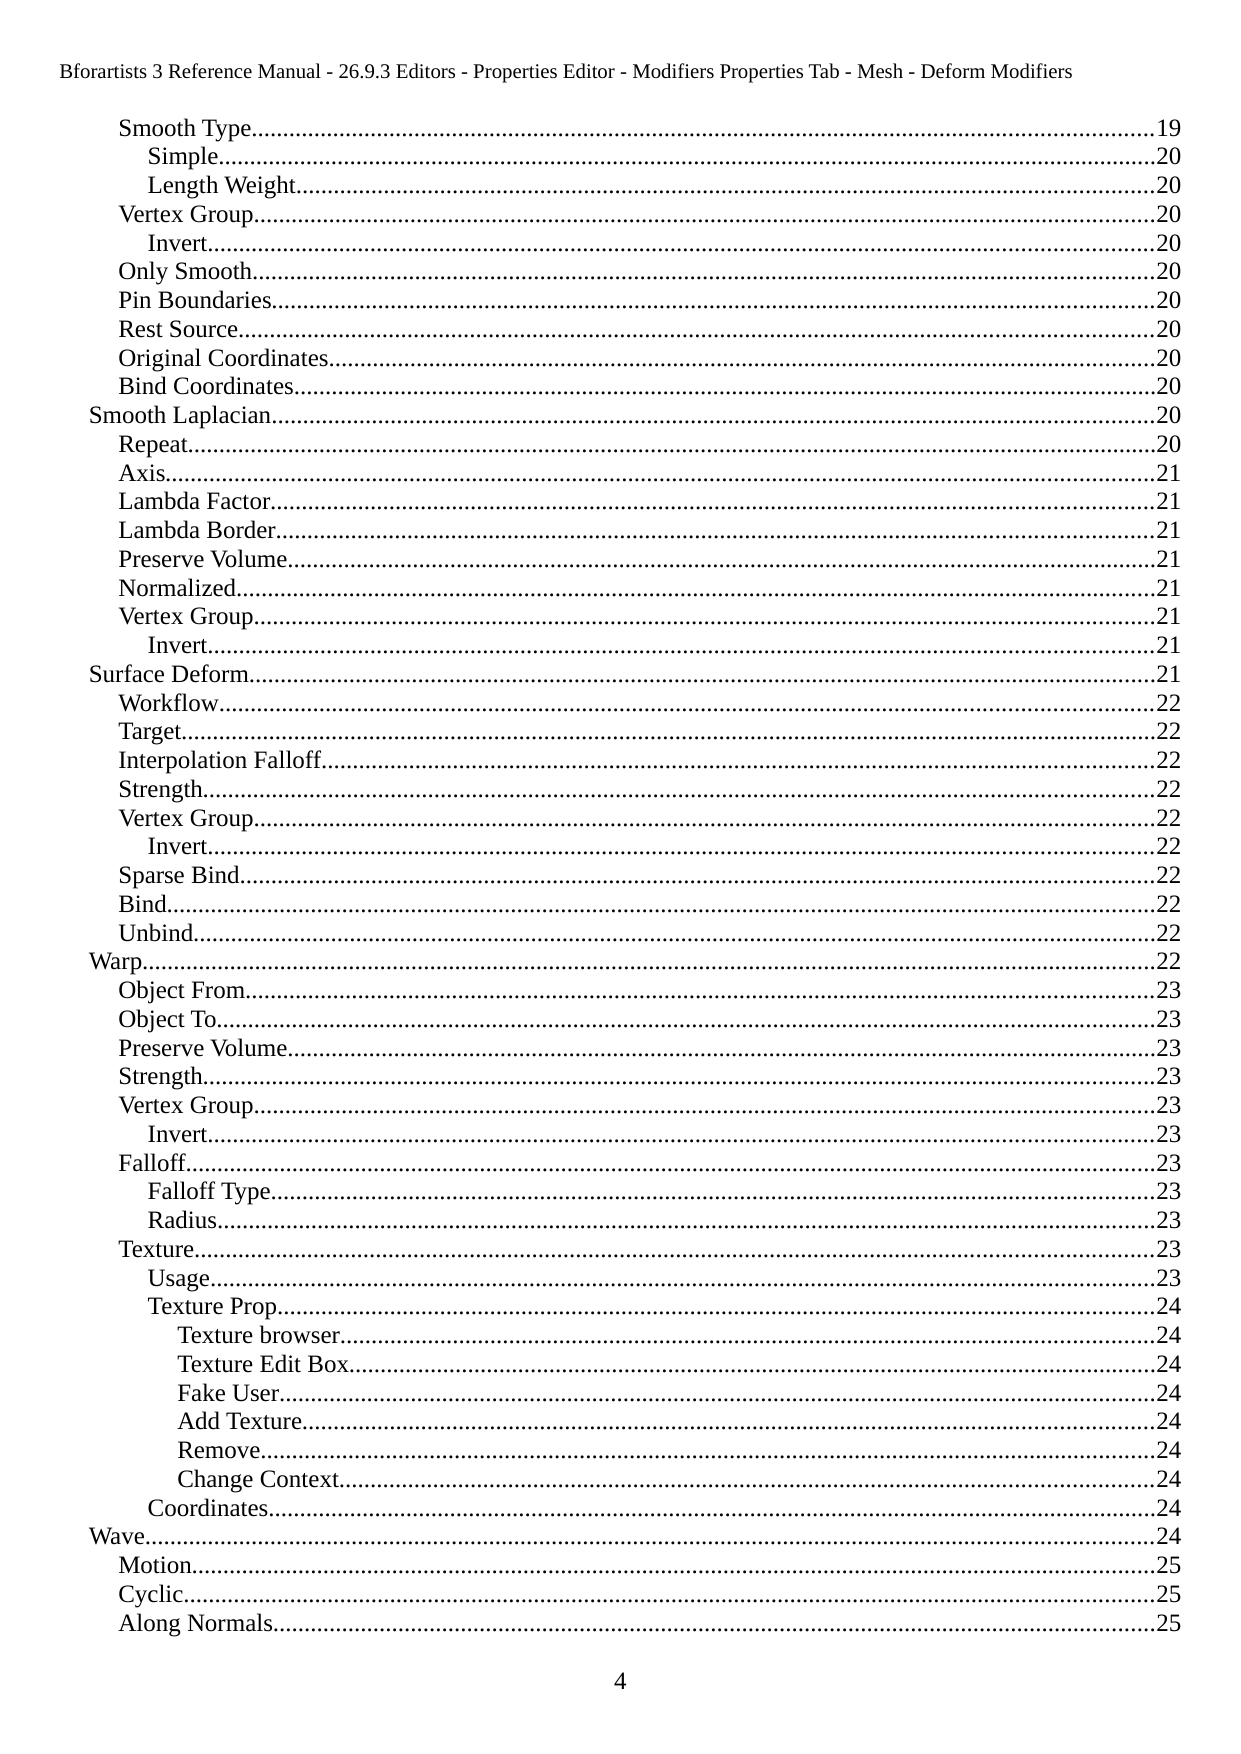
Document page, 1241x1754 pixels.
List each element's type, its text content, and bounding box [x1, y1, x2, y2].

text Add Texture 24 [177, 1406, 1181, 1435]
text Smooth Laplacian 20 [88, 400, 1181, 429]
text Fake User 24 [177, 1378, 1181, 1406]
text Strength 23 [118, 1061, 1181, 1090]
text Falloff Type 23 [147, 1176, 1181, 1205]
text Falloff 23 [118, 1148, 1181, 1176]
text Along Normals 25 [118, 1608, 1181, 1636]
text Warp 22 [88, 946, 1181, 975]
text Texture 23 [118, 1234, 1181, 1263]
text Usage 23 [147, 1263, 1181, 1291]
text Vertex Group 23 [118, 1090, 1181, 1119]
text Smooth Type 19 [118, 113, 1181, 141]
text Bind 22 [118, 889, 1181, 918]
text Lambda Border 21 [118, 515, 1181, 544]
text Strength 22 [118, 774, 1181, 803]
text Texture Prop 24 [147, 1291, 1181, 1320]
text Invert 23 [147, 1119, 1181, 1148]
text Invert 22 [147, 831, 1181, 860]
text Motion 25 [118, 1550, 1181, 1579]
text Invert 21 [147, 630, 1181, 659]
text Coordinates 24 [147, 1493, 1181, 1521]
text Sparse Bind 22 [118, 860, 1181, 889]
text Cyclic 25 [118, 1579, 1181, 1608]
text Texture Edit Box 24 [177, 1349, 1181, 1378]
text Remove 24 [177, 1435, 1181, 1464]
text Unbind 22 [118, 918, 1181, 946]
text Axis 21 [118, 458, 1181, 486]
text Original Coordinates 20 [118, 343, 1181, 371]
text Radius 23 [147, 1205, 1181, 1234]
text Normalized 21 [118, 573, 1181, 601]
text Pin Boundaries 20 [118, 285, 1181, 314]
text Workflow 22 [118, 688, 1181, 716]
text Invert 20 [147, 228, 1181, 256]
text Object To 23 [118, 1004, 1181, 1033]
text Object From 23 [118, 975, 1181, 1004]
text Surface Deform 21 [88, 659, 1181, 688]
text Vertex Group 21 [118, 601, 1181, 630]
text Wave 24 [88, 1521, 1181, 1550]
text Preserve Volume 23 [118, 1033, 1181, 1061]
text Only Smooth 20 [118, 256, 1181, 285]
text Interpolation Falloff 22 [118, 745, 1181, 774]
text Bind Coordinates 20 [118, 371, 1181, 400]
text Target 22 [118, 716, 1181, 745]
text Change Context 24 [177, 1464, 1181, 1493]
text Vertex Group 20 [118, 199, 1181, 228]
text Vertex Group 22 [118, 803, 1181, 831]
text Length Weight 20 [147, 170, 1181, 199]
text Lambda Factor 21 [118, 486, 1181, 515]
text Simple 20 [147, 141, 1181, 170]
text Rest Source 20 [118, 314, 1181, 343]
text Texture browser 24 [177, 1320, 1181, 1349]
text Preserve Volume 21 [118, 544, 1181, 573]
text Repeat 20 [118, 429, 1181, 458]
